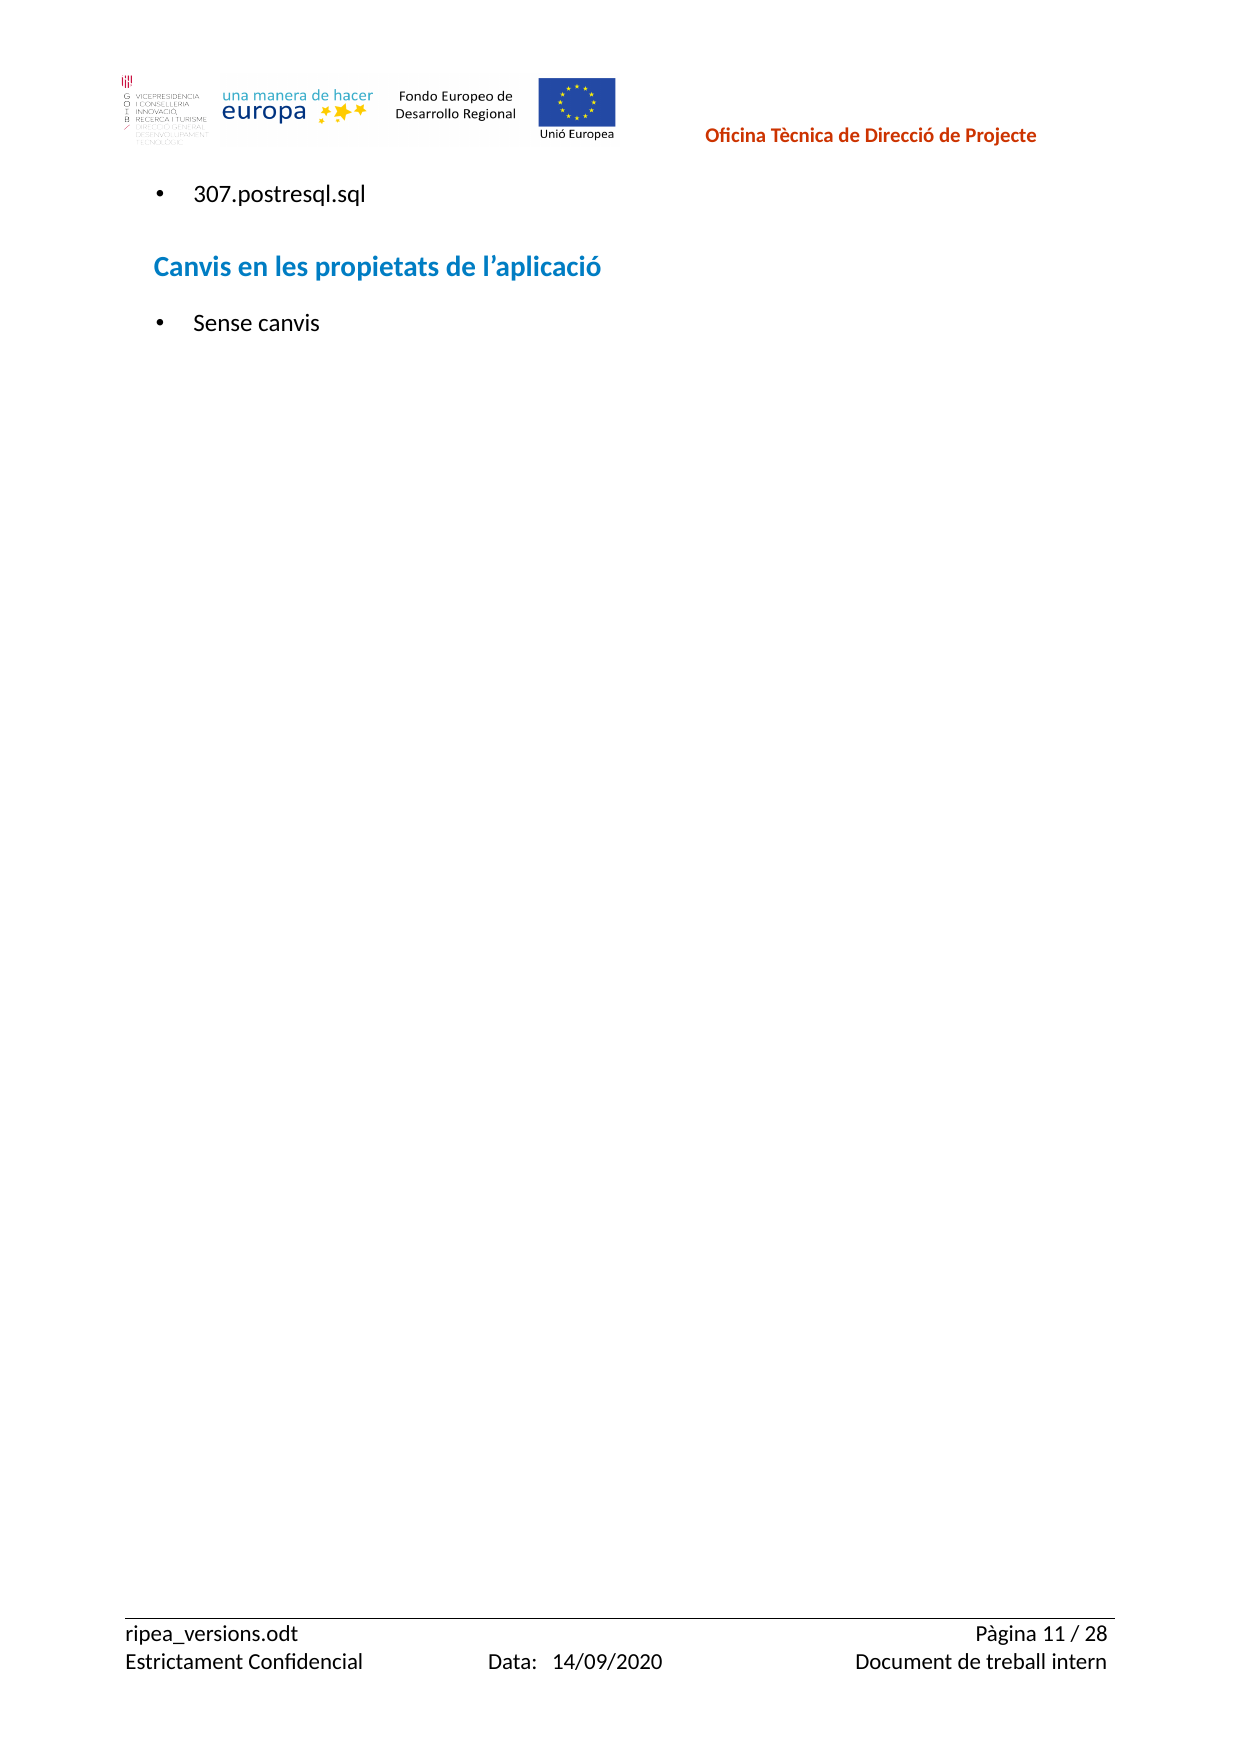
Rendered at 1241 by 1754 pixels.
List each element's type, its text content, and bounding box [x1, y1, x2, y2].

picture [219, 73, 621, 147]
picture [118, 73, 213, 147]
list Sense canvis [156, 307, 1122, 338]
subtitle Canvis en les propietats de l’aplicació [153, 248, 1122, 283]
list 307.postresql.sql [156, 178, 1122, 208]
